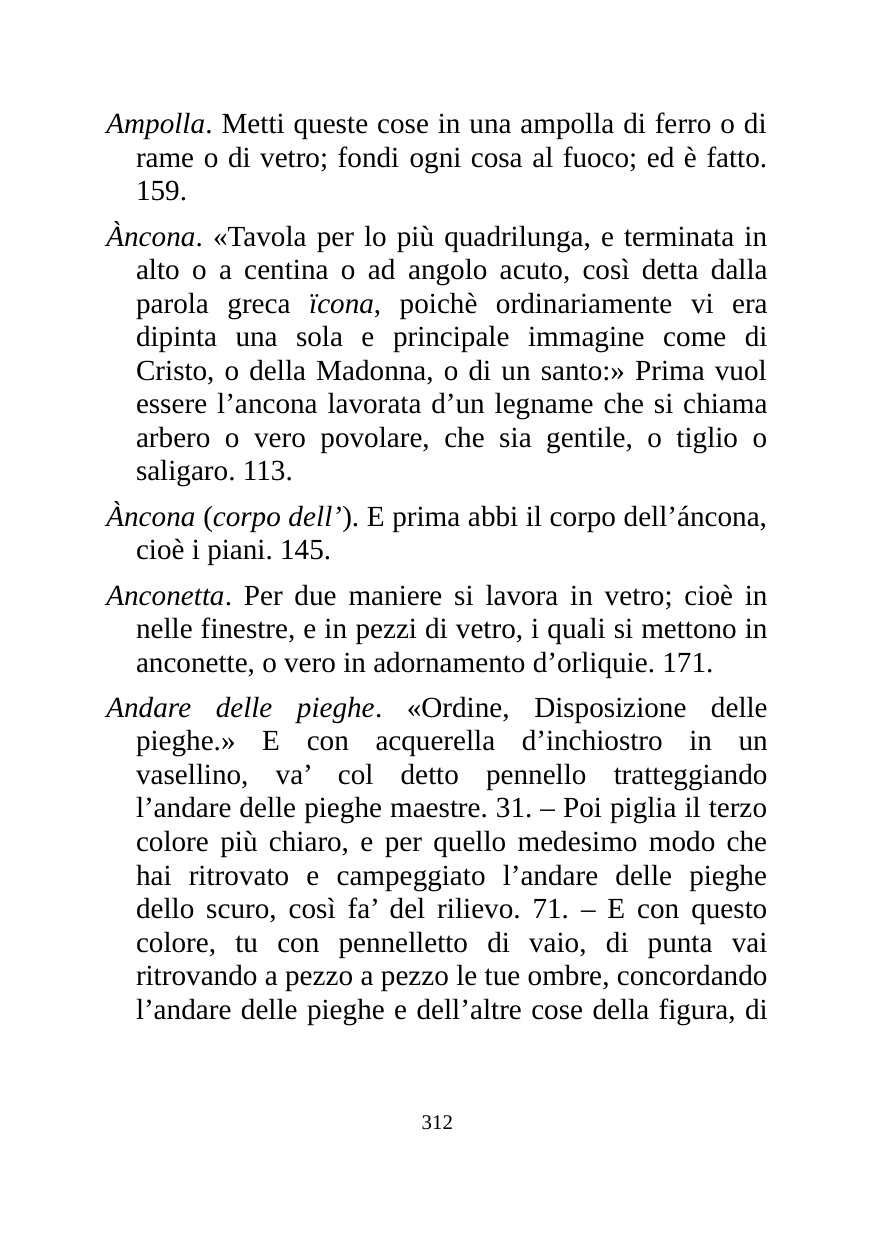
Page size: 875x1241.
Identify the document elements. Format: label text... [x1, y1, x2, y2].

text Anconetta. Per due maniere si lavora in vetro; cioè in nelle finestre, e in pezzi di vetro, i quali si mettono in anconette, o vero in adornamento d’orliquie. 171. [106, 578, 768, 678]
text Àncona (corpo dell’). E prima abbi il corpo dell’áncona, cioè i piani. 145. [106, 499, 768, 566]
text Àncona. «Tavola per lo più quadrilunga, e terminata in alto o a centina o ad angolo acuto, così detta dalla parola greca ïcona, poichè ordinariamente vi era dipinta una sola e principale immagine come di Cristo, o della Madonna, o di un santo:» Prima vuol essere l’ancona lavorata d’un legname che si chiama arbero o vero povolare, che sia gentile, o tiglio o saligaro. 113. [106, 219, 768, 487]
text Andare delle pieghe. «Ordine, Disposizione delle pieghe.» E con acquerella d’inchiostro in un vasellino, va’ col detto pennello tratteggiando l’andare delle pieghe maestre. 31. – Poi piglia il terzo colore più chiaro, e per quello medesimo modo che hai ritrovato e campeggiato l’andare delle pieghe dello scuro, così fa’ del rilievo. 71. – E con questo colore, tu con pennelletto di vaio, di punta vai ritrovando a pezzo a pezzo le tue ombre, concordando l’andare delle pieghe e dell’altre cose della figura, di [106, 690, 768, 1025]
text Ampolla. Metti queste cose in una ampolla di ferro o di rame o di vetro; fondi ogni cosa al fuoco; ed è fatto. 159. [106, 106, 768, 207]
